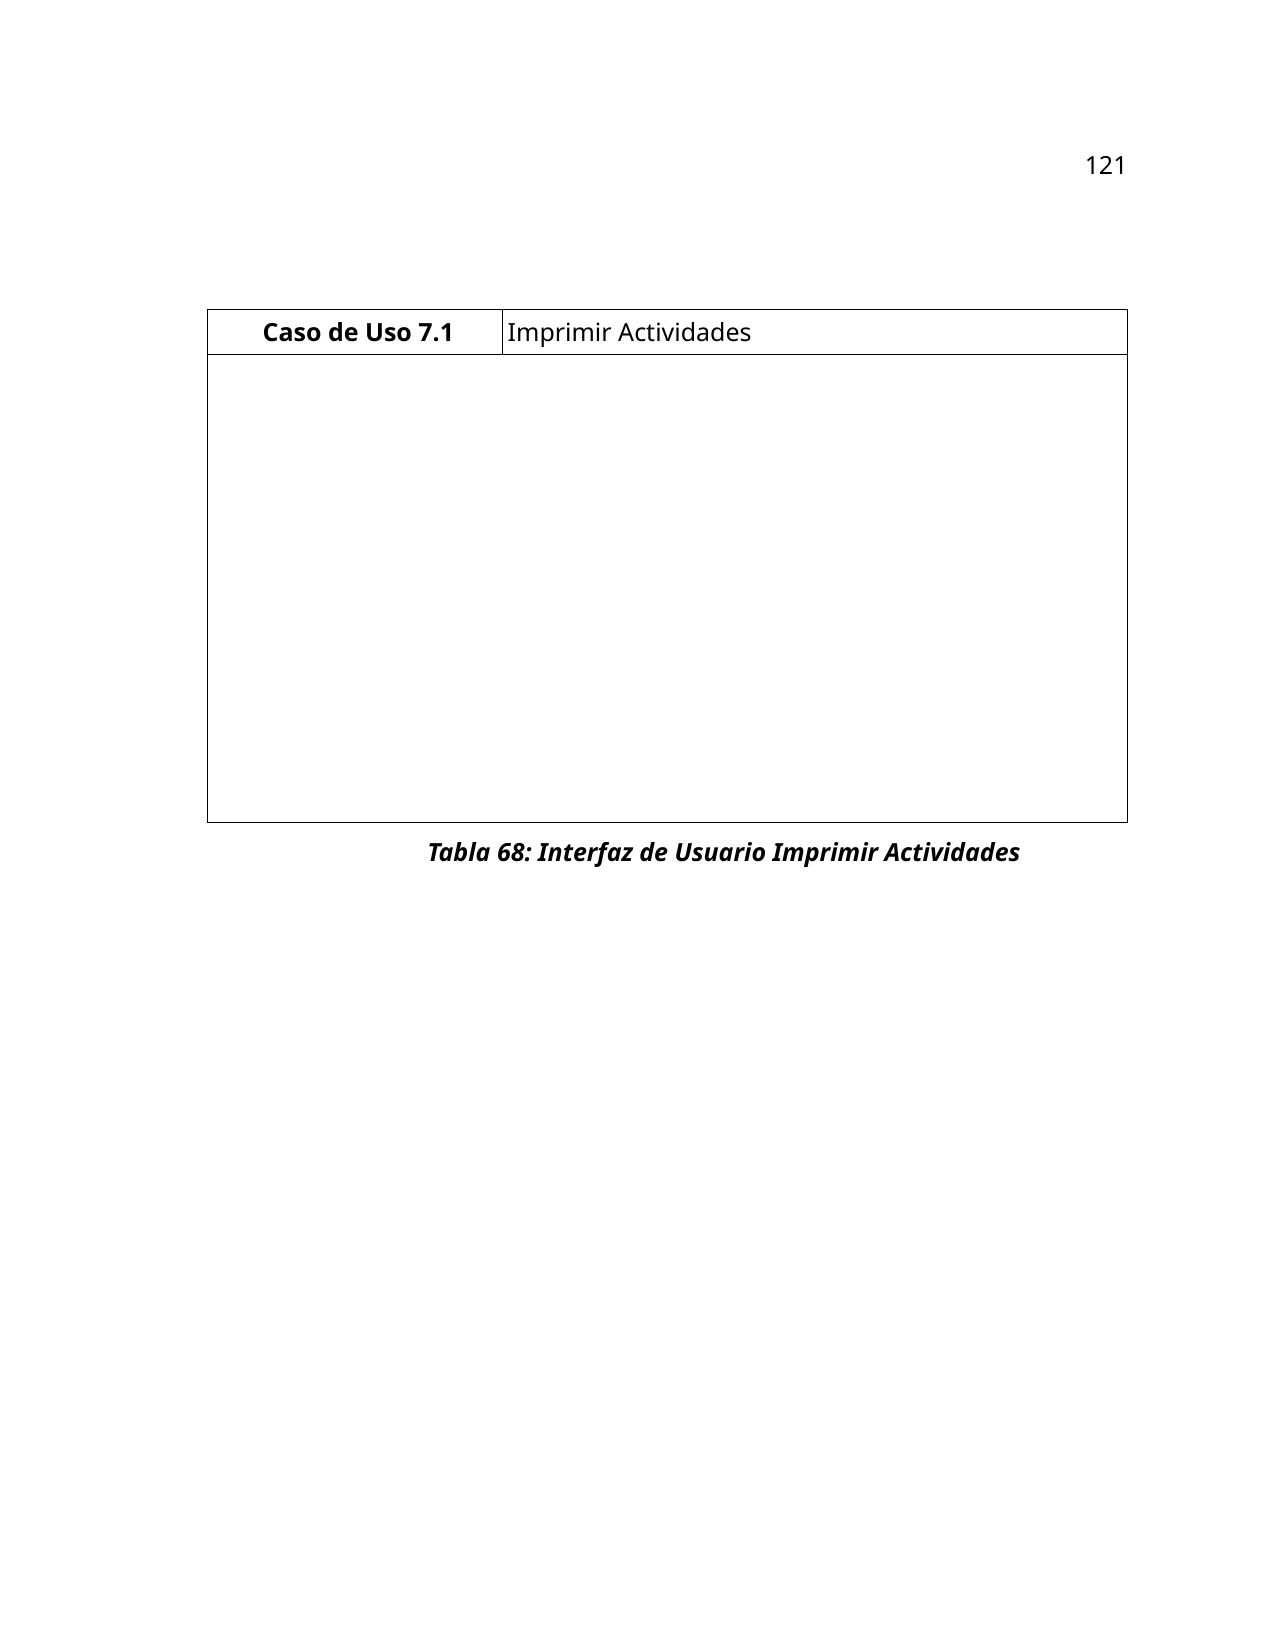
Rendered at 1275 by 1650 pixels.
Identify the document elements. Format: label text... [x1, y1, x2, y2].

table_header Caso de Uso 7.1 [208, 310, 502, 354]
text Tabla 68: Interfaz de Usuario Imprimir Actividades [248, 835, 1127, 869]
table_header Imprimir Actividades [503, 310, 1127, 354]
table_cell [208, 355, 1127, 822]
